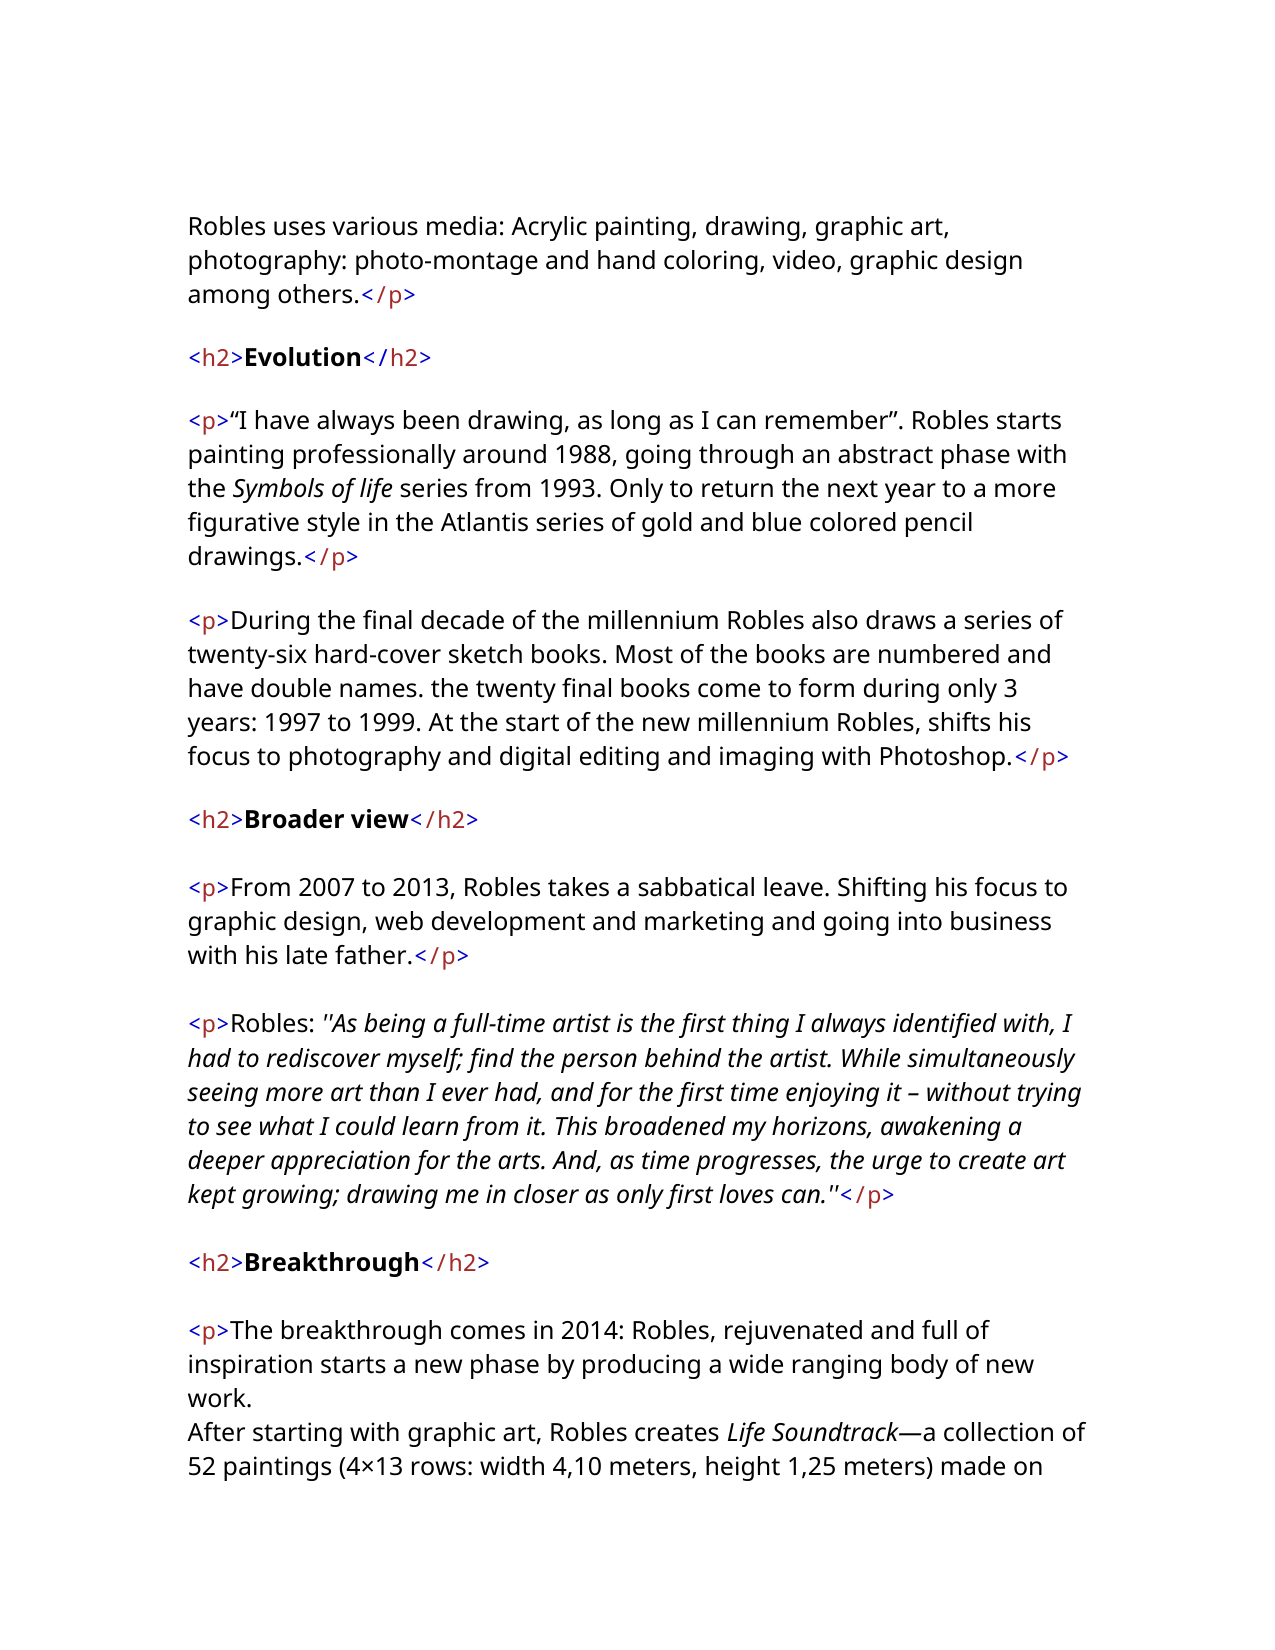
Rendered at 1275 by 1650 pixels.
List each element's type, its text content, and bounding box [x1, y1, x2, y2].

text <h2>Evolution</h2> [187, 339, 1087, 374]
text <p>During the final decade of the millennium Robles also draws a series of twenty-six hard-cover sketch books. Most of the books are numbered and have double names. the twenty final books come to form during only 3 years: 1997 to 1999. At the start of the new millennium Robles, shifts his focus to photography and digital editing and imaging with Photoshop.</p> [187, 602, 1087, 773]
text Robles uses various media: Acrylic painting, drawing, graphic art, photography: photo-montage and hand coloring, video, graphic design among others.</p> [187, 208, 1087, 310]
text After starting with graphic art, Robles creates Life Soundtrack—a collection of 52 paintings (4×13 rows: width 4,10 meters, height 1,25 meters) made on [187, 1415, 1087, 1483]
text <h2>Broader view</h2> [187, 802, 1087, 836]
text <h2>Breakthrough</h2> [187, 1244, 1087, 1279]
text <p>“I have always been drawing, as long as I can remember”. Robles starts painting professionally around 1988, going through an abstract phase with the Symbols of life series from 1993. Only to return the next year to a more figurative style in the Atlantis series of gold and blue colored pencil drawings.</p> [187, 403, 1087, 573]
text <p>From 2007 to 2013, Robles takes a sabbatical leave. Shifting his focus to [187, 870, 1087, 904]
text <p>The breakthrough comes in 2014: Robles, rejuvenated and full of inspiration starts a new phase by producing a wide ranging body of new work. [187, 1313, 1087, 1415]
text <p>Robles: ''As being a full-time artist is the first thing I always identified with, I had to rediscover myself; find the person behind the artist. While simultaneously seeing more art than I ever had, and for the first time enjoying it – without trying to see what I could learn from it. This broadened my horizons, awakening a deeper appreciation for the arts. And, as time progresses, the urge to create art kept growing; drawing me in closer as only first loves can.''</p> [187, 1006, 1087, 1211]
text graphic design, web development and marketing and going into business with his late father.</p> [187, 904, 1087, 972]
